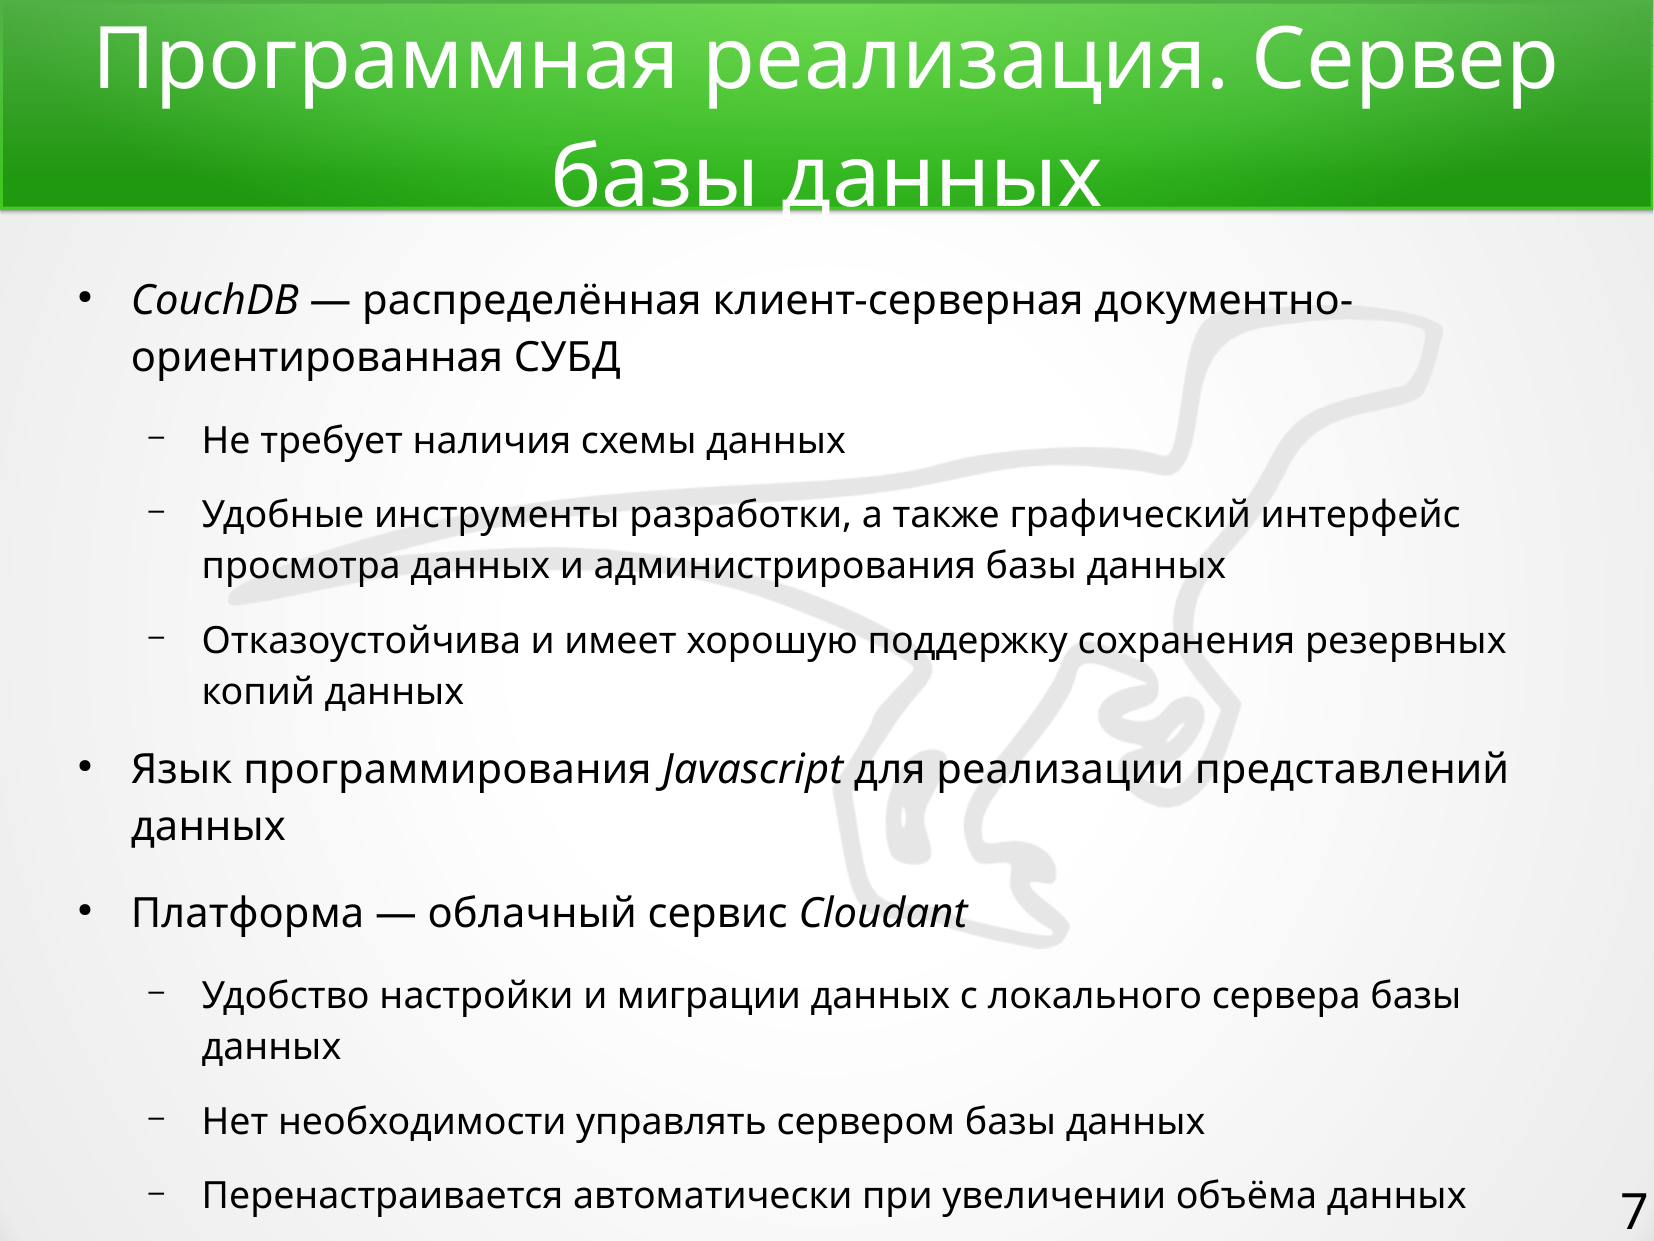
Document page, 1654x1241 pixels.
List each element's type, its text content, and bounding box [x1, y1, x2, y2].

title Программная реализация. Сервер базы данных [82, 10, 1571, 219]
list CouchDB — распределённая клиент-серверная документно-ориентированная СУБД Не требует наличия схемы данных Удобные инструменты разработки, а также графический интерфейс просмотра данных и администрирования базы данных Отказоустойчива и имеет хорошую поддержку сохранения резервных копий данных Язык программирования Javascript для реализации представлений данных Платформа — облачный сервис Cloudant Удобство настройки и миграции данных с локального сервера базы данных Нет необходимости управлять сервером базы данных Перенастраивается автоматически при увеличении объёма данных Объём исходного кода в функциях представлений — 100 строк [59, 270, 1531, 1186]
